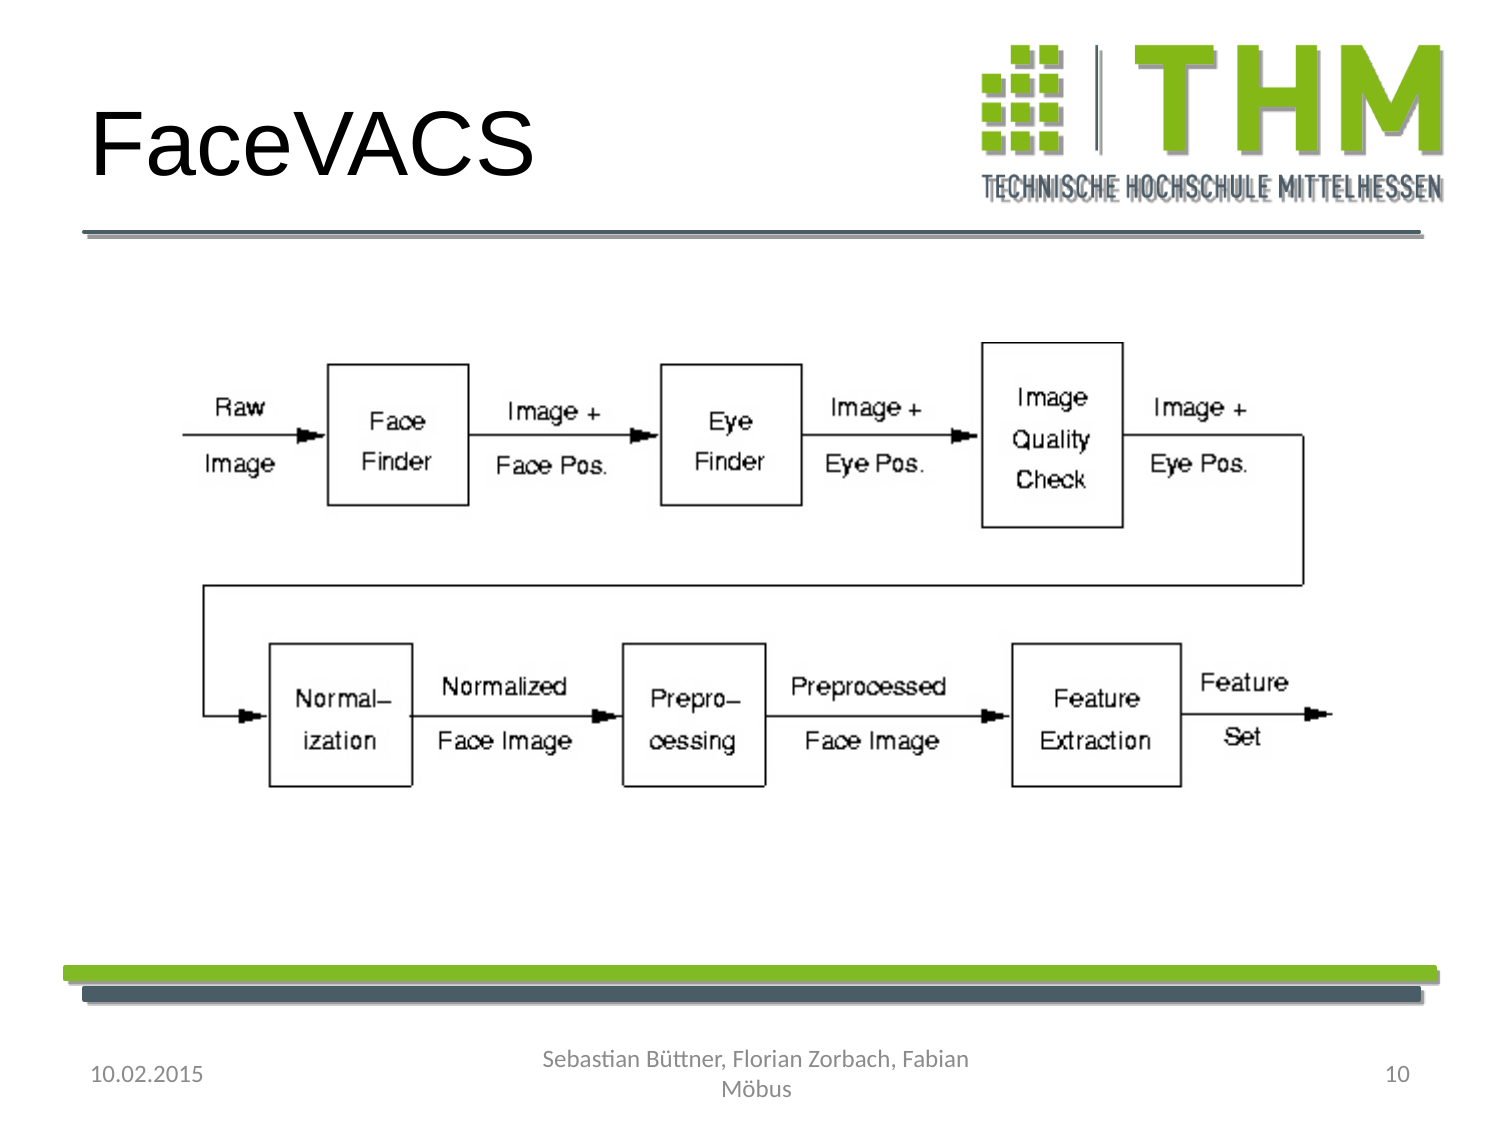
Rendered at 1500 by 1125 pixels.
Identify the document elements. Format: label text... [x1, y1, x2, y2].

picture [178, 339, 1335, 790]
text_box FaceVACS [75, 45, 1425, 233]
picture [974, 30, 1448, 208]
text_box Sebastian Büttner, Florian Zorbach, Fabian Möbus [490, 1042, 1023, 1103]
text_box [1074, 1042, 1425, 1103]
text_box 10.02.2015 [74, 1042, 425, 1103]
